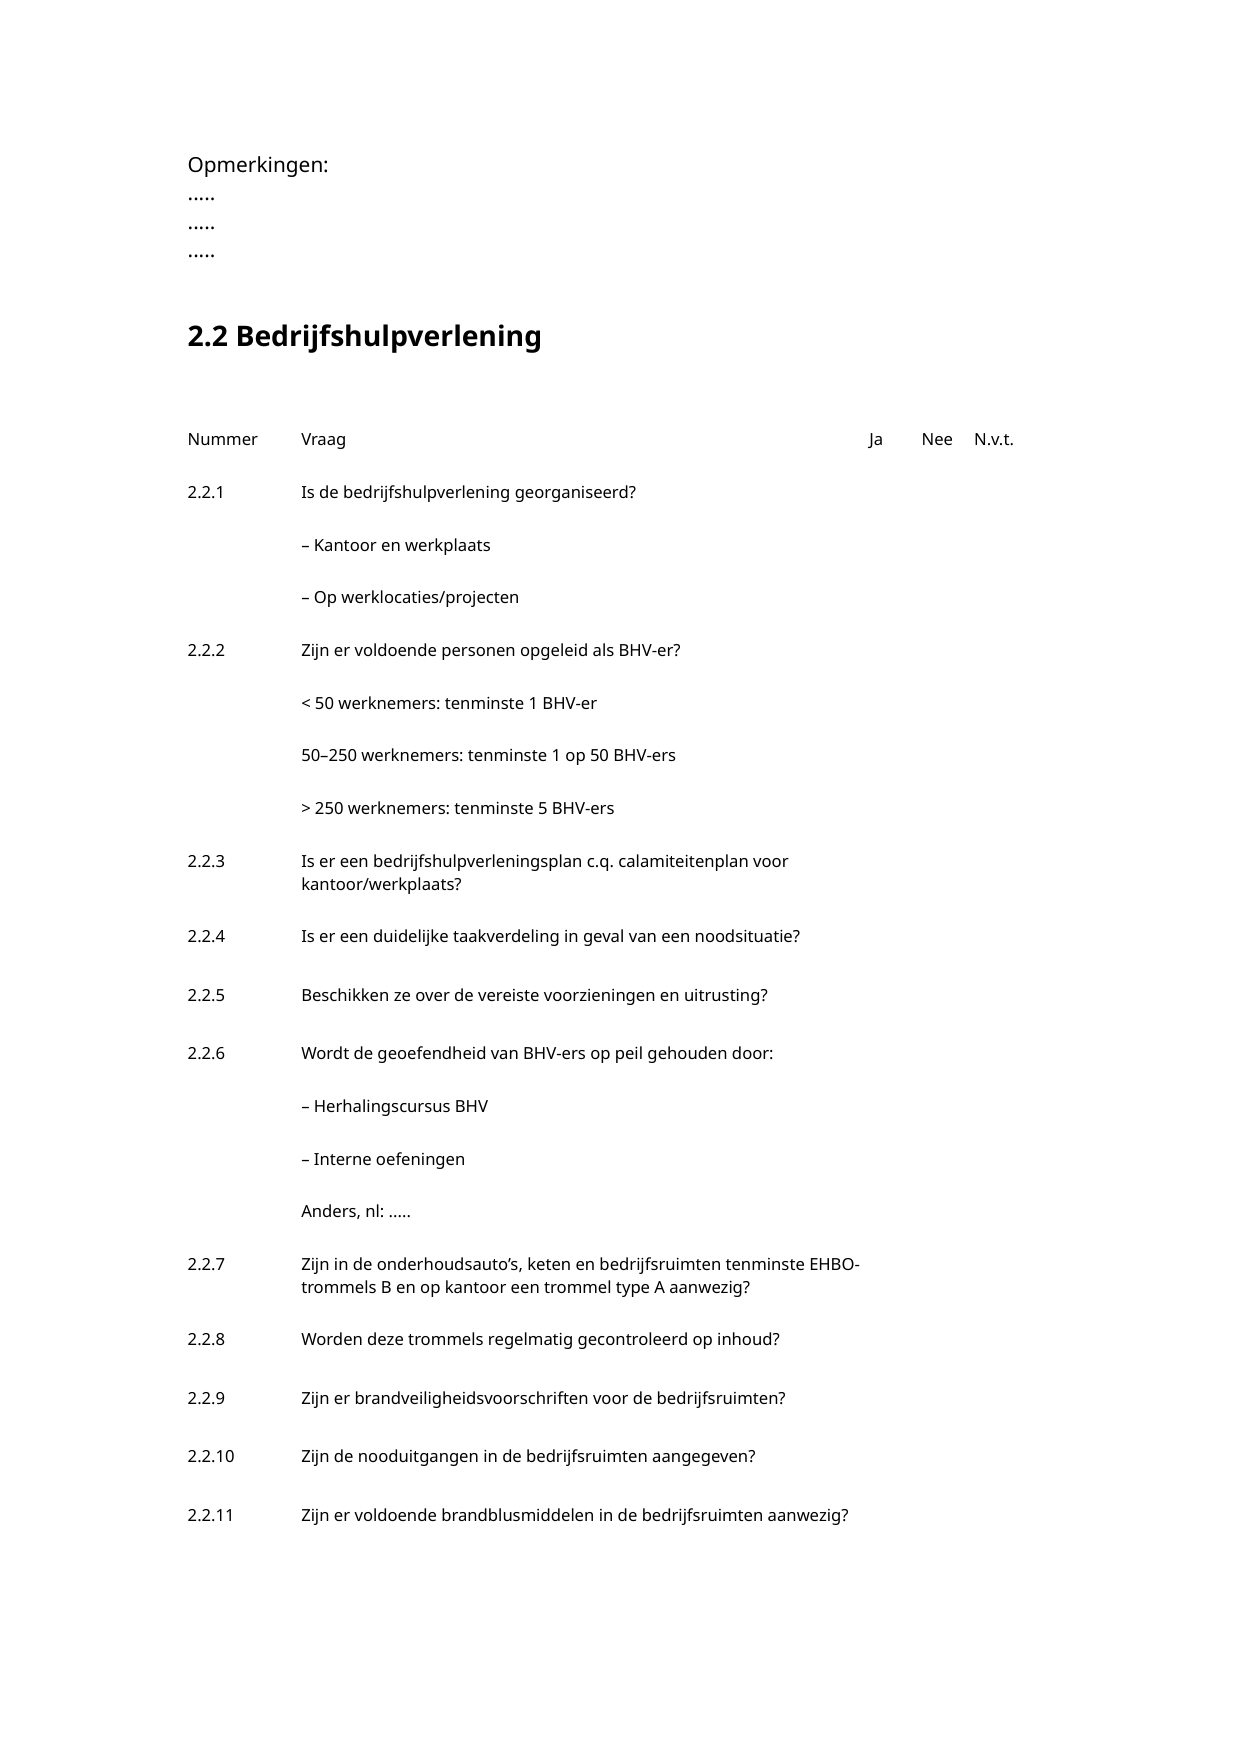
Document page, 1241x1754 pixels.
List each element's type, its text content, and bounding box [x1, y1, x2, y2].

table_cell [869, 1042, 921, 1253]
table_cell Zijn in de onderhoudsauto’s, keten en bedrijfsruimten tenminste EHBO-trommels B en op kantoor een trommel type A aanwezig? [301, 1253, 869, 1328]
table_cell Zijn de nooduitgangen in de bedrijfsruimten aangegeven? [301, 1445, 869, 1503]
table_cell Zijn er voldoende personen opgeleid als BHV-er? < 50 werknemers: tenminste 1 BHV-er 50–250 werknemers: tenminste 1 op 50 BHV-ers > 250 werknemers: tenminste 5 BHV-ers [301, 639, 869, 849]
table_cell [921, 850, 974, 925]
table_cell Is er een duidelijke taakverdeling in geval van een noodsituatie? [301, 925, 869, 983]
text ..... [187, 235, 1053, 264]
table_cell [921, 1328, 974, 1386]
table_cell 2.2.7 [188, 1253, 301, 1328]
table_cell [921, 1042, 974, 1253]
table_header Nummer [188, 428, 301, 481]
table_cell Zijn er brandveiligheidsvoorschriften voor de bedrijfsruimten? [301, 1386, 869, 1445]
table_cell 2.2.1 [188, 481, 301, 639]
table_cell [921, 639, 974, 849]
table_cell [974, 1042, 1053, 1253]
table_header Vraag [301, 428, 869, 481]
table_cell [921, 1386, 974, 1445]
table_cell [869, 481, 921, 639]
table_cell [974, 1445, 1053, 1503]
table_cell 2.2.10 [188, 1445, 301, 1503]
table_cell Worden deze trommels regelmatig gecontroleerd op inhoud? [301, 1328, 869, 1386]
table_cell 2.2.4 [188, 925, 301, 983]
table_header Ja [869, 428, 921, 481]
text Opmerkingen: [187, 150, 1053, 178]
text ..... [187, 178, 1053, 207]
table_cell 2.2.11 [188, 1503, 301, 1562]
table_cell [869, 1503, 921, 1562]
table_cell [974, 481, 1053, 639]
text ..... [187, 207, 1053, 235]
table_cell 2.2.6 [188, 1042, 301, 1253]
table_cell [974, 639, 1053, 849]
table_cell [921, 1253, 974, 1328]
table_cell [974, 1386, 1053, 1445]
table_cell [921, 1445, 974, 1503]
table_cell 2.2.8 [188, 1328, 301, 1386]
table_cell [869, 850, 921, 925]
table_header Nee [921, 428, 974, 481]
table_cell [921, 983, 974, 1042]
table_cell 2.2.9 [188, 1386, 301, 1445]
table_cell [974, 983, 1053, 1042]
table_cell Is er een bedrijfshulpverleningsplan c.q. calamiteitenplan voor kantoor/werkplaats? [301, 850, 869, 925]
subtitle 2.2 Bedrijfshulpverlening [187, 316, 1053, 355]
table_cell Zijn er voldoende brandblusmiddelen in de bedrijfsruimten aanwezig? [301, 1503, 869, 1562]
table_cell [869, 925, 921, 983]
table_cell [869, 1328, 921, 1386]
table_cell [869, 639, 921, 849]
table_cell [974, 1328, 1053, 1386]
table_cell Is de bedrijfshulpverlening georganiseerd? – Kantoor en werkplaats – Op werklocaties/projecten [301, 481, 869, 639]
table_cell [921, 481, 974, 639]
table_cell 2.2.3 [188, 850, 301, 925]
table_cell [869, 1386, 921, 1445]
table_cell Wordt de geoefendheid van BHV-ers op peil gehouden door: – Herhalingscursus BHV – Interne oefeningen Anders, nl: ..... [301, 1042, 869, 1253]
table_cell Beschikken ze over de vereiste voorzieningen en uitrusting? [301, 983, 869, 1042]
table_cell [974, 850, 1053, 925]
table_cell [921, 1503, 974, 1562]
table_cell [974, 925, 1053, 983]
table_cell 2.2.2 [188, 639, 301, 849]
table_cell [974, 1503, 1053, 1562]
table_header N.v.t. [974, 428, 1053, 481]
table_cell [869, 1253, 921, 1328]
table_cell [921, 925, 974, 983]
table_cell 2.2.5 [188, 983, 301, 1042]
table_cell [869, 1445, 921, 1503]
table_cell [869, 983, 921, 1042]
table_cell [974, 1253, 1053, 1328]
